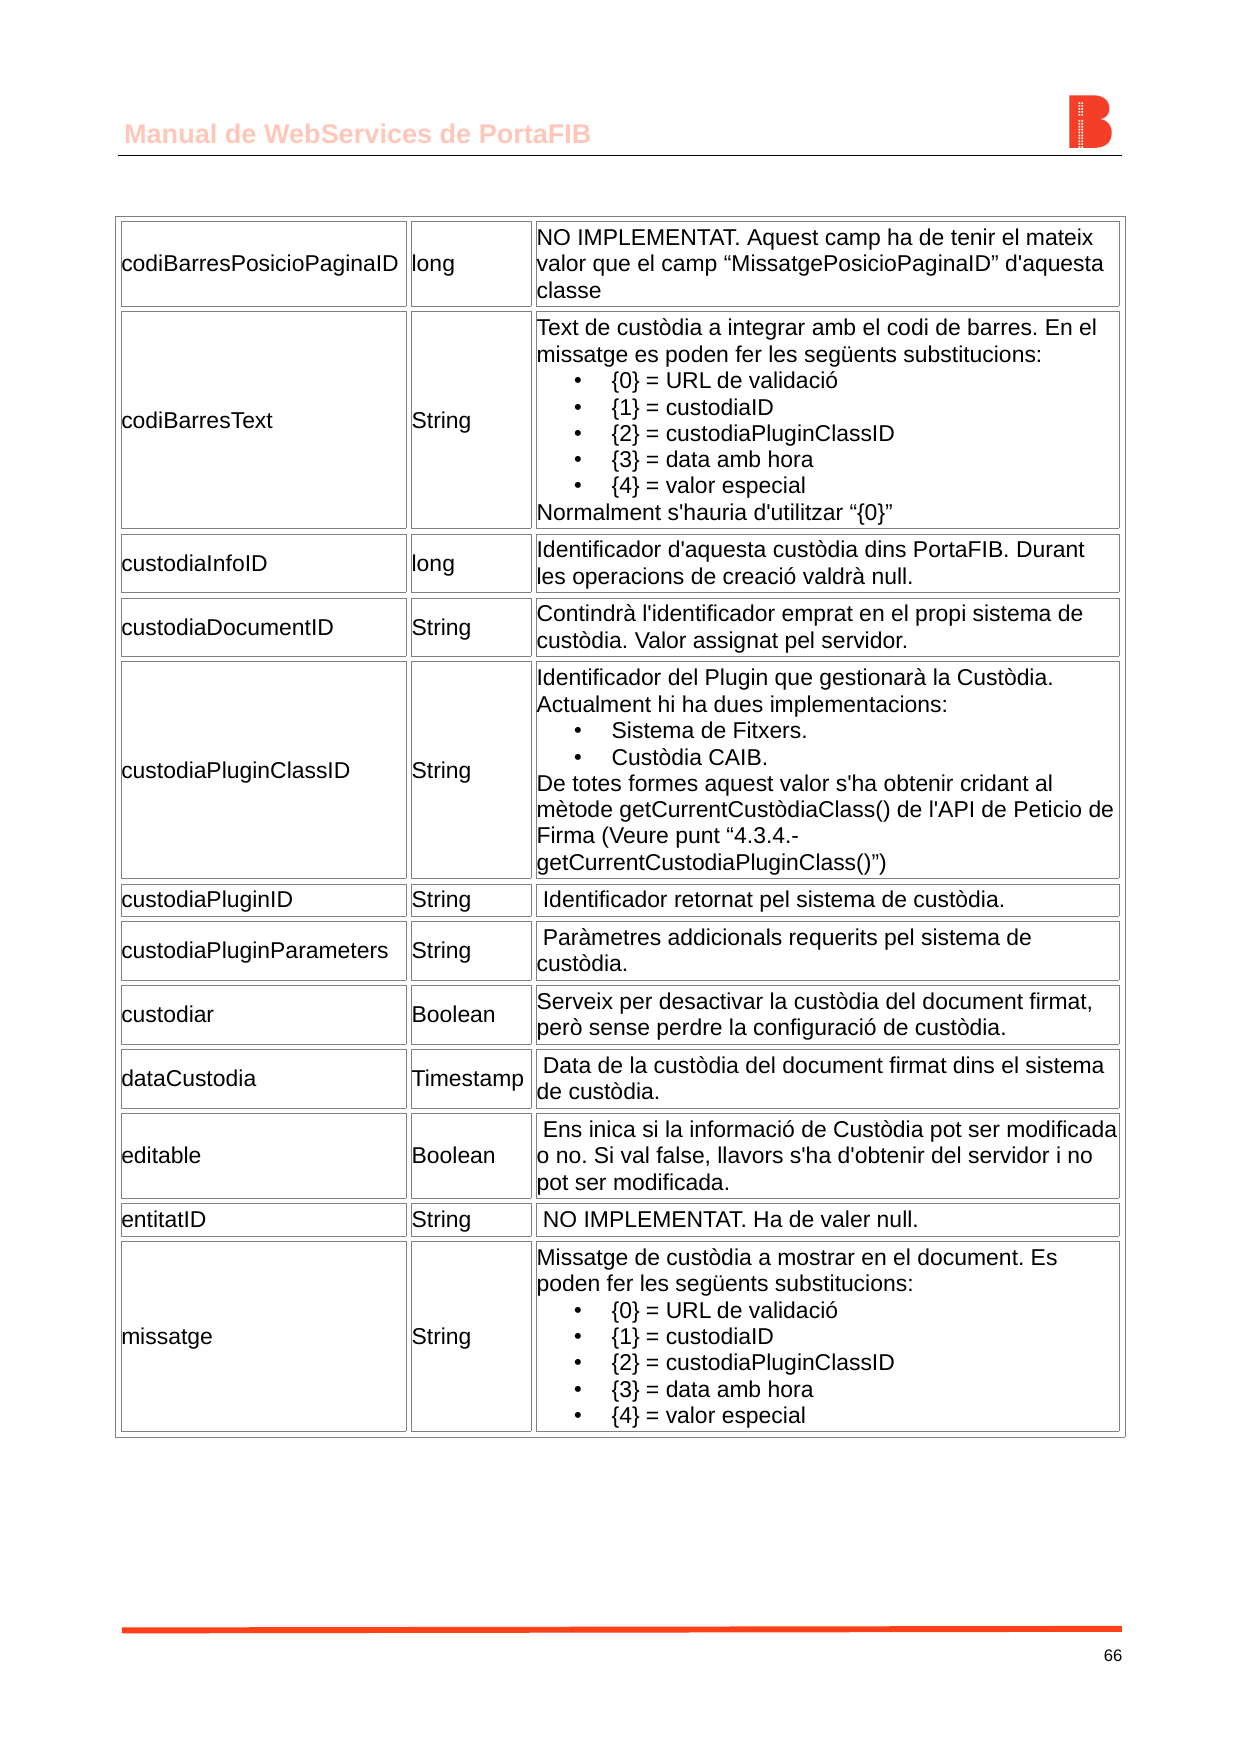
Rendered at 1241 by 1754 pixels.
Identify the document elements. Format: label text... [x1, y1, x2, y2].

table_cell missatge [118, 1236, 408, 1431]
table_cell entitatID [118, 1198, 408, 1236]
table_cell long [409, 217, 533, 306]
table_cell custodiaInfoID [118, 528, 408, 592]
table_cell String [409, 1236, 533, 1431]
table_cell Contindrà l'identificador emprat en el propi sistema de custòdia. Valor assignat pel servidor. [534, 592, 1122, 656]
table_cell String [409, 592, 533, 656]
table_cell Timestamp [409, 1044, 533, 1108]
table_cell String [409, 306, 533, 528]
table_cell dataCustodia [118, 1044, 408, 1108]
table_cell Paràmetres addicionals requerits pel sistema de custòdia. [534, 916, 1122, 980]
table_cell custodiaPluginParameters [118, 916, 408, 980]
table_cell Data de la custòdia del document firmat dins el sistema de custòdia. [534, 1044, 1122, 1108]
table_cell Identificador d'aquesta custòdia dins PortaFIB. Durant les operacions de creació valdrà null. [534, 528, 1122, 592]
table_cell editable [118, 1108, 408, 1198]
table_cell custodiaPluginID [118, 878, 408, 916]
table_cell String [409, 878, 533, 916]
table_cell custodiaDocumentID [118, 592, 408, 656]
table_cell Missatge de custòdia a mostrar en el document. Es poden fer les següents substitucions: {0} = URL de validació {1} = custodiaID {2} = custodiaPluginClassID {3} = data amb hora {4} = valor especial [534, 1236, 1122, 1431]
table_cell custodiar [118, 980, 408, 1044]
table_cell Identificador retornat pel sistema de custòdia. [534, 878, 1122, 916]
table_cell Text de custòdia a integrar amb el codi de barres. En el missatge es poden fer les següents substitucions: {0} = URL de validació {1} = custodiaID {2} = custodiaPluginClassID {3} = data amb hora {4} = valor especial Normalment s'hauria d'utilitzar “{0}” [534, 306, 1122, 528]
table_cell NO IMPLEMENTAT. Ha de valer null. [534, 1198, 1122, 1236]
table_cell Ens inica si la informació de Custòdia pot ser modificada o no. Si val false, llavors s'ha d'obtenir del servidor i no pot ser modificada. [534, 1108, 1122, 1198]
table_cell custodiaPluginClassID [118, 656, 408, 878]
table_cell String [409, 916, 533, 980]
table_cell String [409, 656, 533, 878]
table_cell Boolean [409, 1108, 533, 1198]
table_cell long [409, 528, 533, 592]
table_cell String [409, 1198, 533, 1236]
table_cell Identificador del Plugin que gestionarà la Custòdia. Actualment hi ha dues implementacions: Sistema de Fitxers. Custòdia CAIB. De totes formes aquest valor s'ha obtenir cridant al mètode getCurrentCustòdiaClass() de l'API de Peticio de Firma (Veure punt “4.3.4.-getCurrentCustodiaPluginClass()”) [534, 656, 1122, 878]
table_cell codiBarresText [118, 306, 408, 528]
table_cell Serveix per desactivar la custòdia del document firmat, però sense perdre la configuració de custòdia. [534, 980, 1122, 1044]
table_cell Boolean [409, 980, 533, 1044]
picture [1063, 94, 1117, 150]
table_cell NO IMPLEMENTAT. Aquest camp ha de tenir el mateix valor que el camp “MissatgePosicioPaginaID” d'aquesta classe [534, 217, 1122, 306]
table_cell codiBarresPosicioPaginaID [118, 217, 408, 306]
